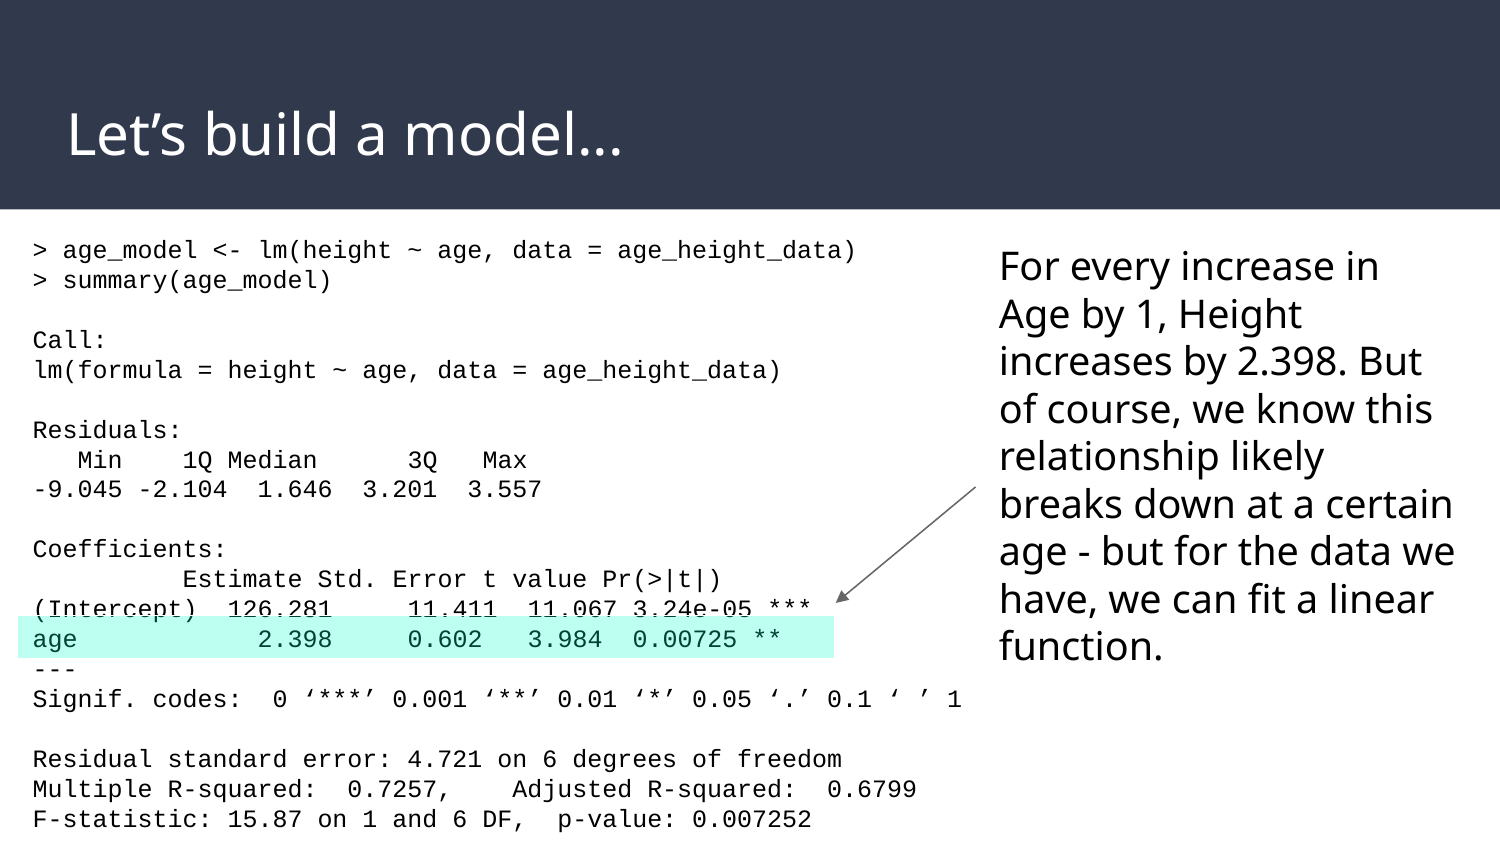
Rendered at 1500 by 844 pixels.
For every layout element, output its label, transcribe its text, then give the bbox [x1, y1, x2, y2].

text_box > age_model <- lm(height ~ age, data = age_height_data) > summary(age_model) Call: lm(formula = height ~ age, data = age_height_data) Residuals: Min 1Q Median 3Q Max -9.045 -2.104 1.646 3.201 3.557 Coefficients: Estimate Std. Error t value Pr(>|t|) (Intercept) 126.281 11.411 11.067 3.24e-05 *** age 2.398 0.602 3.984 0.00725 ** --- Signif. codes: 0 ‘***’ 0.001 ‘**’ 0.01 ‘*’ 0.05 ‘.’ 0.1 ‘ ’ 1 Residual standard error: 4.721 on 6 degrees of freedom Multiple R-squared: 0.7257, Adjusted R-squared: 0.6799 F-statistic: 15.87 on 1 and 6 DF, p-value: 0.007252 [17, 218, 984, 837]
text_box [17, 615, 835, 659]
text_box For every increase in Age by 1, Height increases by 2.398. But of course, we know this relationship likely breaks down at a certain age - but for the data we have, we can fit a linear function. [983, 226, 1474, 824]
title Let’s build a model... [51, 82, 1449, 185]
